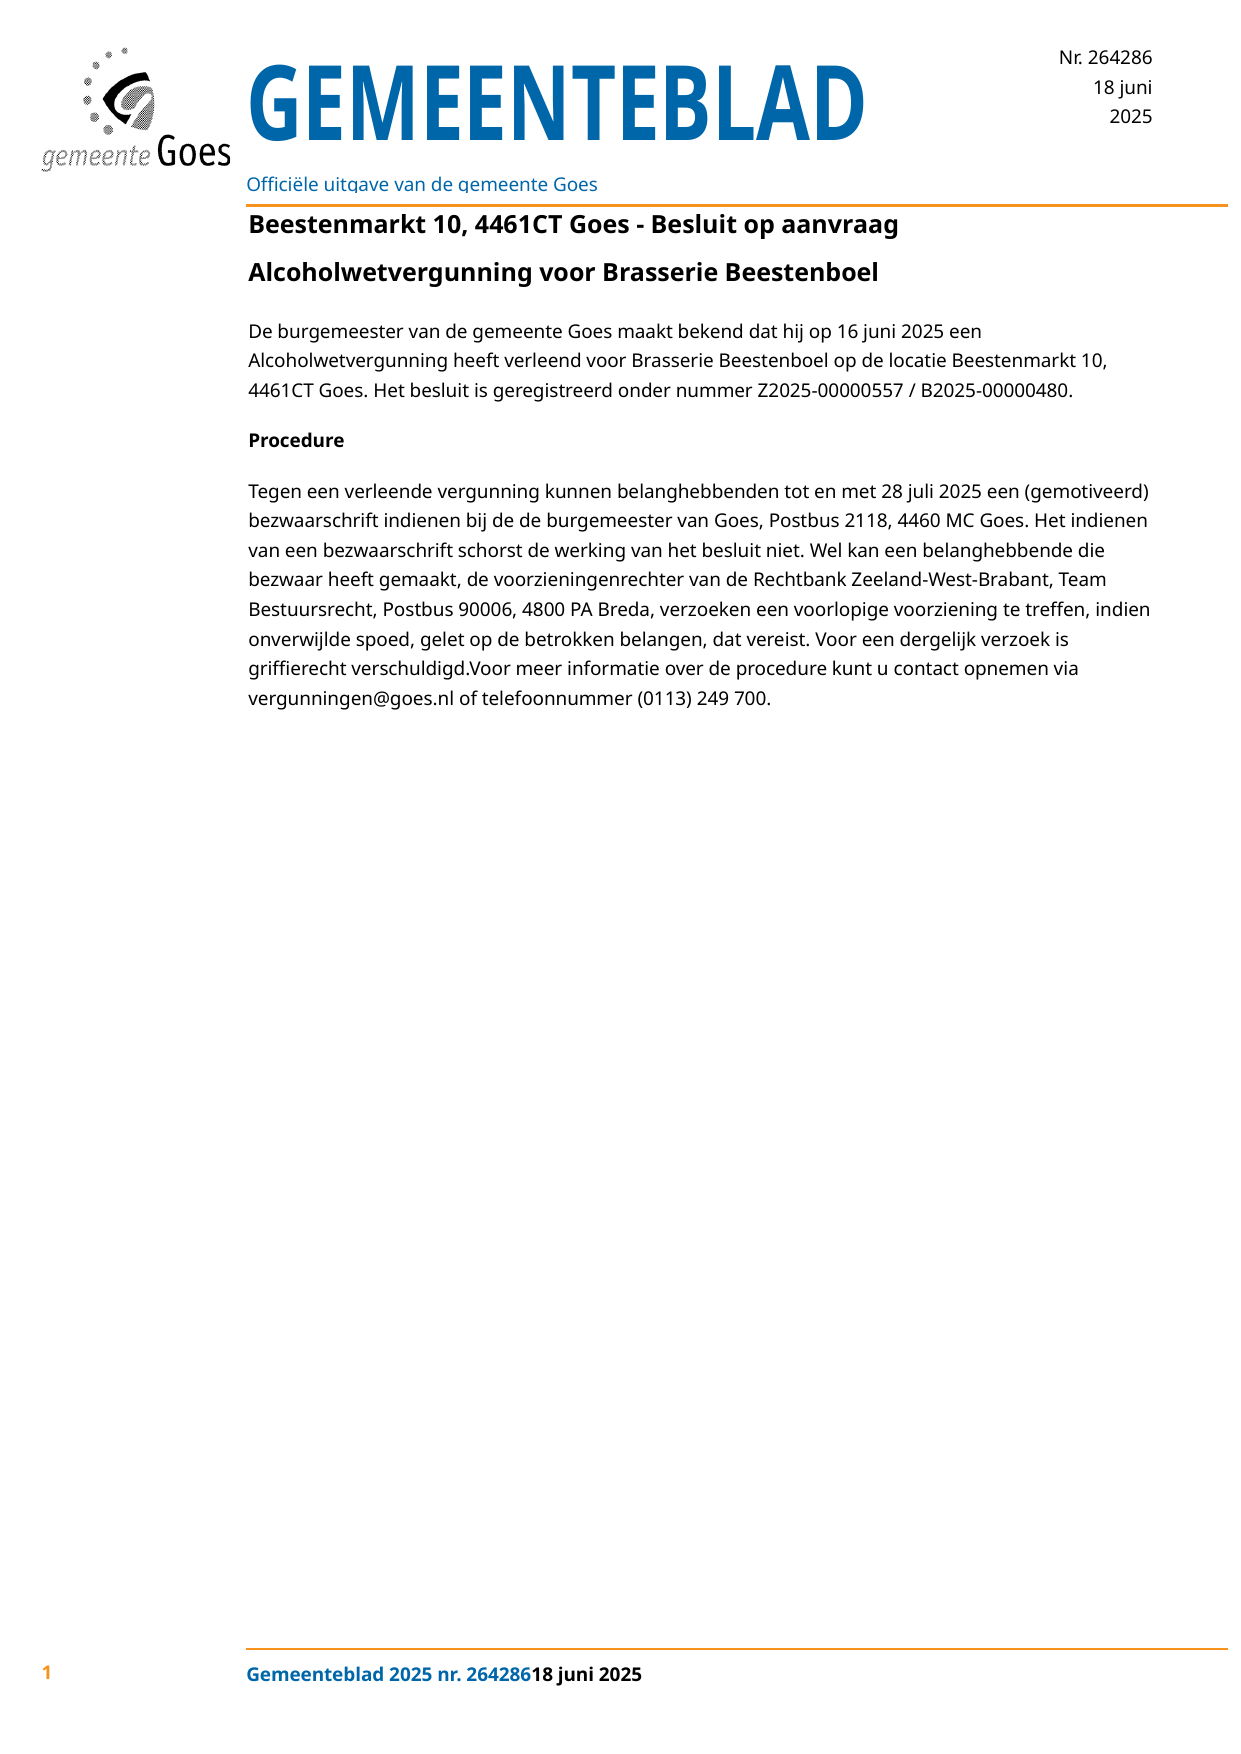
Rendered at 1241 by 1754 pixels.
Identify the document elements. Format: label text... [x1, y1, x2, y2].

text De burgemeester van de gemeente Goes maakt bekend dat hij op 16 juni 2025 een Alcoholwetvergunning heeft verleend voor Brasserie Beestenboel op de locatie Beestenmarkt 10, 4461CT Goes. Het besluit is geregistreerd onder nummer Z2025-00000557 / B2025-00000480. [248, 318, 1152, 403]
text Tegen een verleende vergunning kunnen belanghebbenden tot en met 28 juli 2025 een (gemotiveerd) bezwaarschrift indienen bij de de burgemeester van Goes, Postbus 2118, 4460 MC Goes. Het indienen van een bezwaarschrift schorst de werking van het besluit niet. Wel kan een belanghebbende die bezwaar heeft gemaakt, de voorzieningenrechter van de Rechtbank Zeeland-West-Brabant, Team Bestuursrecht, Postbus 90006, 4800 PA Breda, verzoeken een voorlopige voorziening te treffen, indien onverwijlde spoed, gelet op de betrokken belangen, dat vereist. Voor een dergelijk verzoek is griffierecht verschuldigd.Voor meer informatie over de procedure kunt u contact opnemen via vergunningen@goes.nl of telefoonnummer (0113) 249 700. [248, 478, 1152, 711]
text Beestenmarkt 10, 4461CT Goes - Besluit op aanvraag Alcoholwetvergunning voor Brasserie Beestenboel [248, 207, 1152, 288]
picture [41, 47, 231, 172]
text Procedure [248, 427, 1152, 453]
